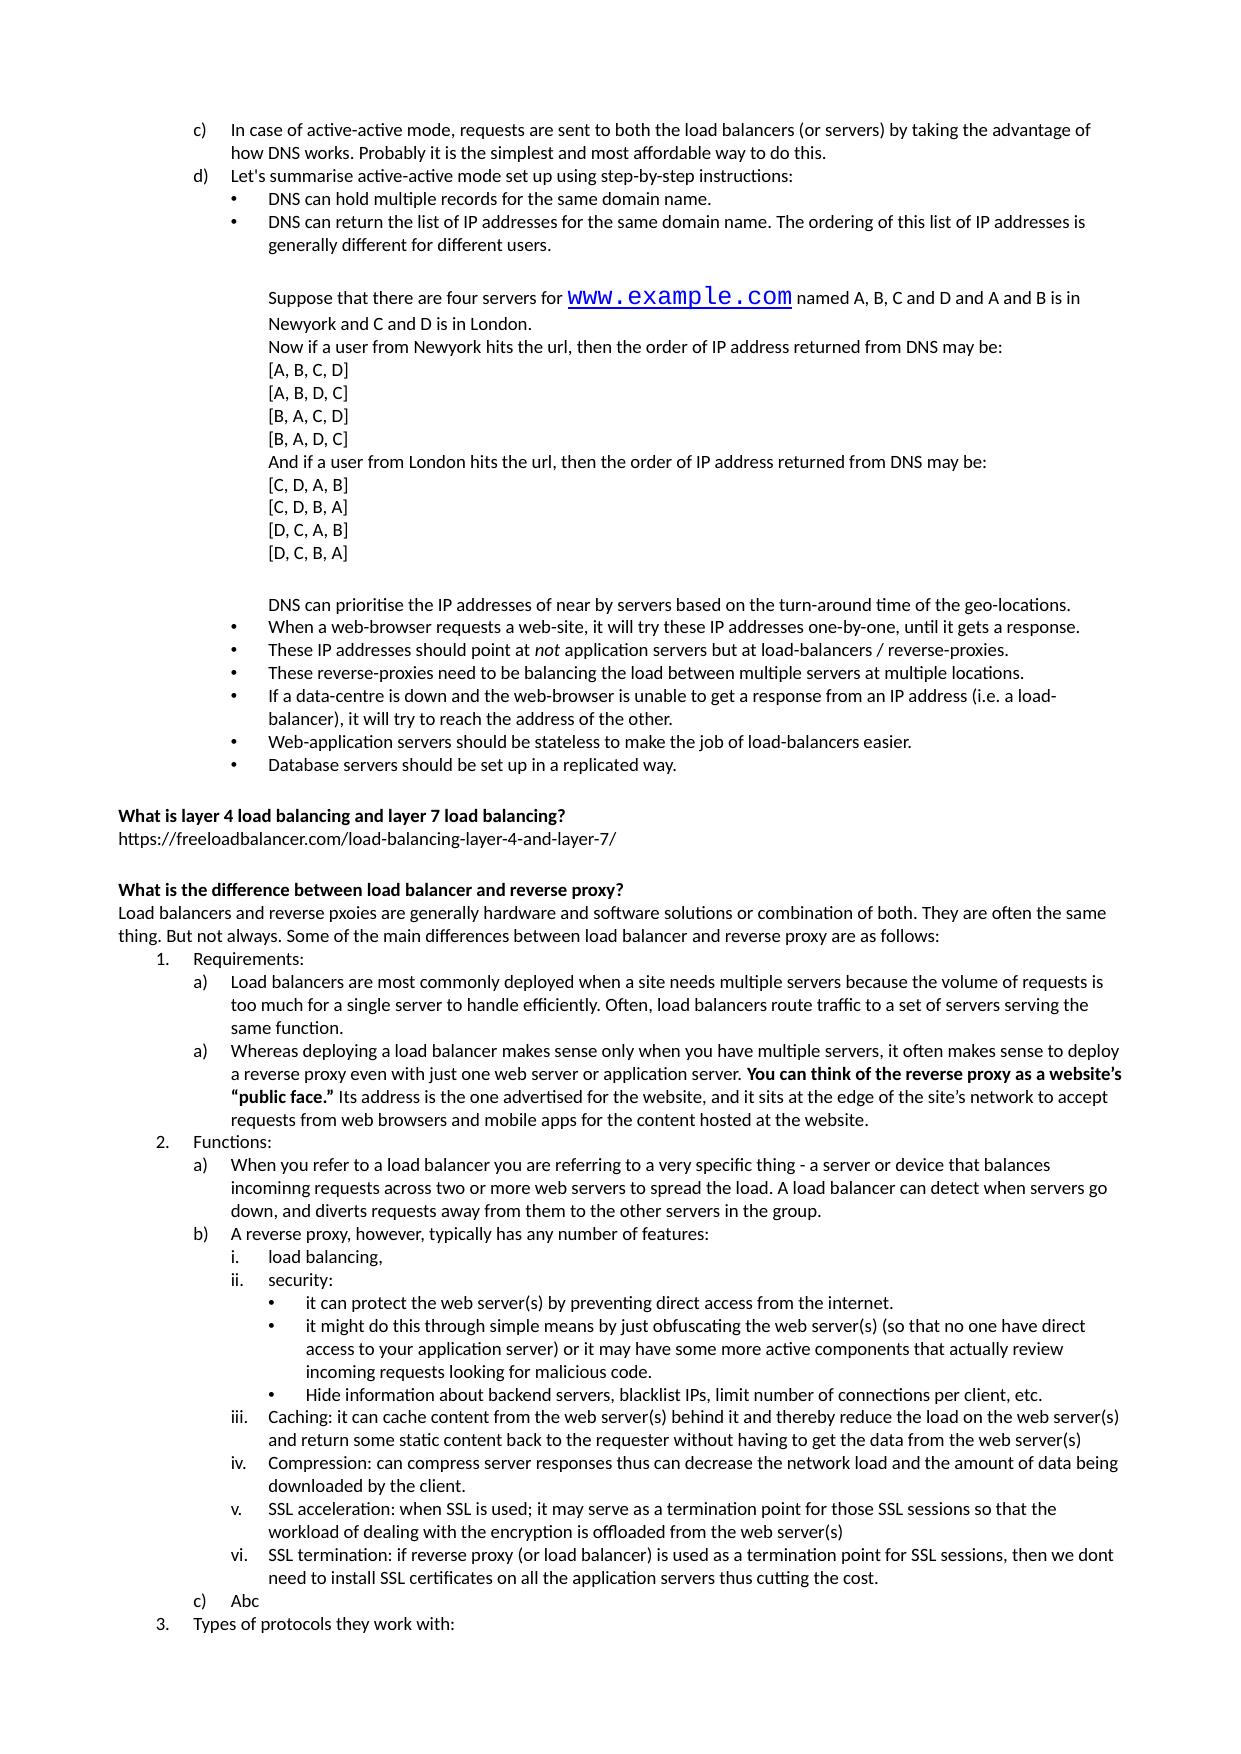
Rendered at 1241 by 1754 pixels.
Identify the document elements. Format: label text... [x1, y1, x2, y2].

list And if a user from London hits the url, then the order of IP address returned from DNS may be: [231, 450, 1122, 473]
list [A, B, D, C] [231, 381, 1122, 404]
list Types of protocols they work with: [156, 1612, 1122, 1635]
list Let's summarise active-active mode set up using step-by-step instructions: [193, 164, 1122, 187]
list Database servers should be set up in a replicated way. [231, 753, 1122, 776]
list A reverse proxy, however, typically has any number of features: [193, 1222, 1122, 1245]
list Requirements: [156, 947, 1122, 970]
list These IP addresses should point at not application servers but at load-balancers / reverse-proxies. [231, 638, 1122, 661]
list [B, A, D, C] [231, 427, 1122, 450]
list These reverse-proxies need to be balancing the load between multiple servers at multiple locations. [231, 661, 1122, 684]
list Now if a user from Newyork hits the url, then the order of IP address returned from DNS may be: [231, 335, 1122, 358]
list Load balancers are most commonly deployed when a site needs multiple servers because the volume of requests is too much for a single server to handle efficiently. Often, load balancers route traffic to a set of servers serving the same function. [193, 970, 1122, 1039]
list [D, C, A, B] [231, 518, 1122, 541]
list Web-application servers should be stateless to make the job of load-balancers easier. [231, 730, 1122, 753]
list When a web-browser requests a web-site, it will try these IP addresses one-by-one, until it gets a response. [231, 616, 1122, 638]
list Whereas deploying a load balancer makes sense only when you have multiple servers, it often makes sense to deploy a reverse proxy even with just one web server or application server. You can think of the reverse proxy as a website’s “public face.” Its address is the one advertised for the website, and it sits at the edge of the site’s network to accept requests from web browsers and mobile apps for the content hosted at the website. [193, 1039, 1122, 1131]
list it might do this through simple means by just obfuscating the web server(s) (so that no one have direct access to your application server) or it may have some more active components that actually review incoming requests looking for malicious code. [268, 1314, 1122, 1383]
list Suppose that there are four servers for www.example.com named A, B, C and D and A and B is in Newyork and C and D is in London. [231, 284, 1122, 335]
list SSL termination: if reverse proxy (or load balancer) is used as a termination point for SSL sessions, then we dont need to install SSL certificates on all the application servers thus cutting the cost. [231, 1543, 1122, 1589]
list DNS can prioritise the IP addresses of near by servers based on the turn-around time of the geo-locations. [231, 593, 1122, 616]
list [D, C, B, A] [231, 541, 1122, 564]
list it can protect the web server(s) by preventing direct access from the internet. [268, 1291, 1122, 1314]
list Functions: [156, 1131, 1122, 1153]
list Abc [193, 1589, 1122, 1612]
text https://freeloadbalancer.com/load-balancing-layer-4-and-layer-7/ [118, 827, 1122, 850]
list Caching: it can cache content from the web server(s) behind it and thereby reduce the load on the web server(s) and return some static content back to the requester without having to get the data from the web server(s) [231, 1406, 1122, 1451]
list [A, B, C, D] [231, 358, 1122, 381]
list SSL acceleration: when SSL is used; it may serve as a termination point for those SSL sessions so that the workload of dealing with the encryption is offloaded from the web server(s) [231, 1497, 1122, 1543]
list Hide information about backend servers, blacklist IPs, limit number of connections per client, etc. [268, 1383, 1122, 1406]
list DNS can hold multiple records for the same domain name. [231, 187, 1122, 210]
list security: [231, 1268, 1122, 1291]
list [B, A, C, D] [231, 404, 1122, 427]
list [C, D, A, B] [231, 473, 1122, 496]
list [C, D, B, A] [231, 496, 1122, 518]
text What is layer 4 load balancing and layer 7 load balancing? [118, 804, 1122, 827]
list In case of active-active mode, requests are sent to both the load balancers (or servers) by taking the advantage of how DNS works. Probably it is the simplest and most affordable way to do this. [193, 118, 1122, 164]
list When you refer to a load balancer you are referring to a very specific thing - a server or device that balances incominng requests across two or more web servers to spread the load. A load balancer can detect when servers go down, and diverts requests away from them to the other servers in the group. [193, 1153, 1122, 1222]
list If a data-centre is down and the web-browser is unable to get a response from an IP address (i.e. a load-balancer), it will try to reach the address of the other. [231, 684, 1122, 730]
list DNS can return the list of IP addresses for the same domain name. The ordering of this list of IP addresses is generally different for different users. [231, 210, 1122, 256]
text What is the difference between load balancer and reverse proxy? [118, 878, 1122, 901]
list load balancing, [231, 1245, 1122, 1268]
list Compression: can compress server responses thus can decrease the network load and the amount of data being downloaded by the client. [231, 1451, 1122, 1497]
text Load balancers and reverse pxoies are generally hardware and software solutions or combination of both. They are often the same thing. But not always. Some of the main differences between load balancer and reverse proxy are as follows: [118, 901, 1122, 947]
